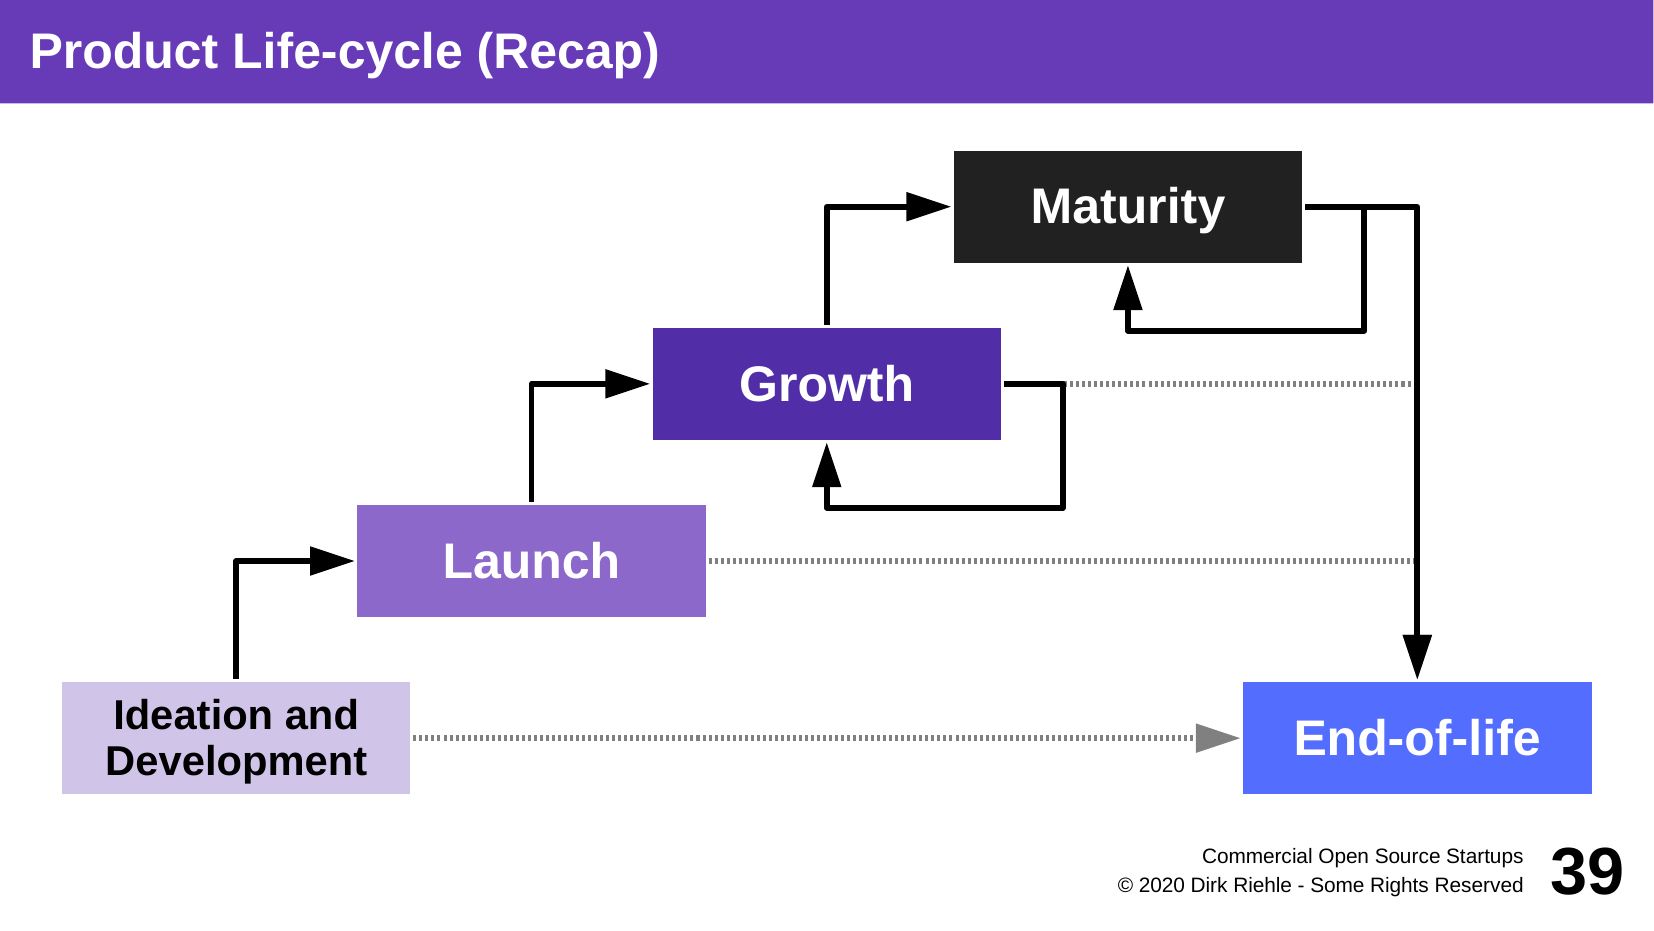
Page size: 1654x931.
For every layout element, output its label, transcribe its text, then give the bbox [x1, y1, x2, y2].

text_box End-of-life [1240, 679, 1595, 798]
text_box Maturity [950, 147, 1306, 266]
text_box Launch [354, 501, 709, 621]
title Product Life-cycle (Recap) [0, 0, 1654, 104]
text_box Ideation and Development [59, 679, 414, 798]
text_box Growth [649, 324, 1004, 443]
